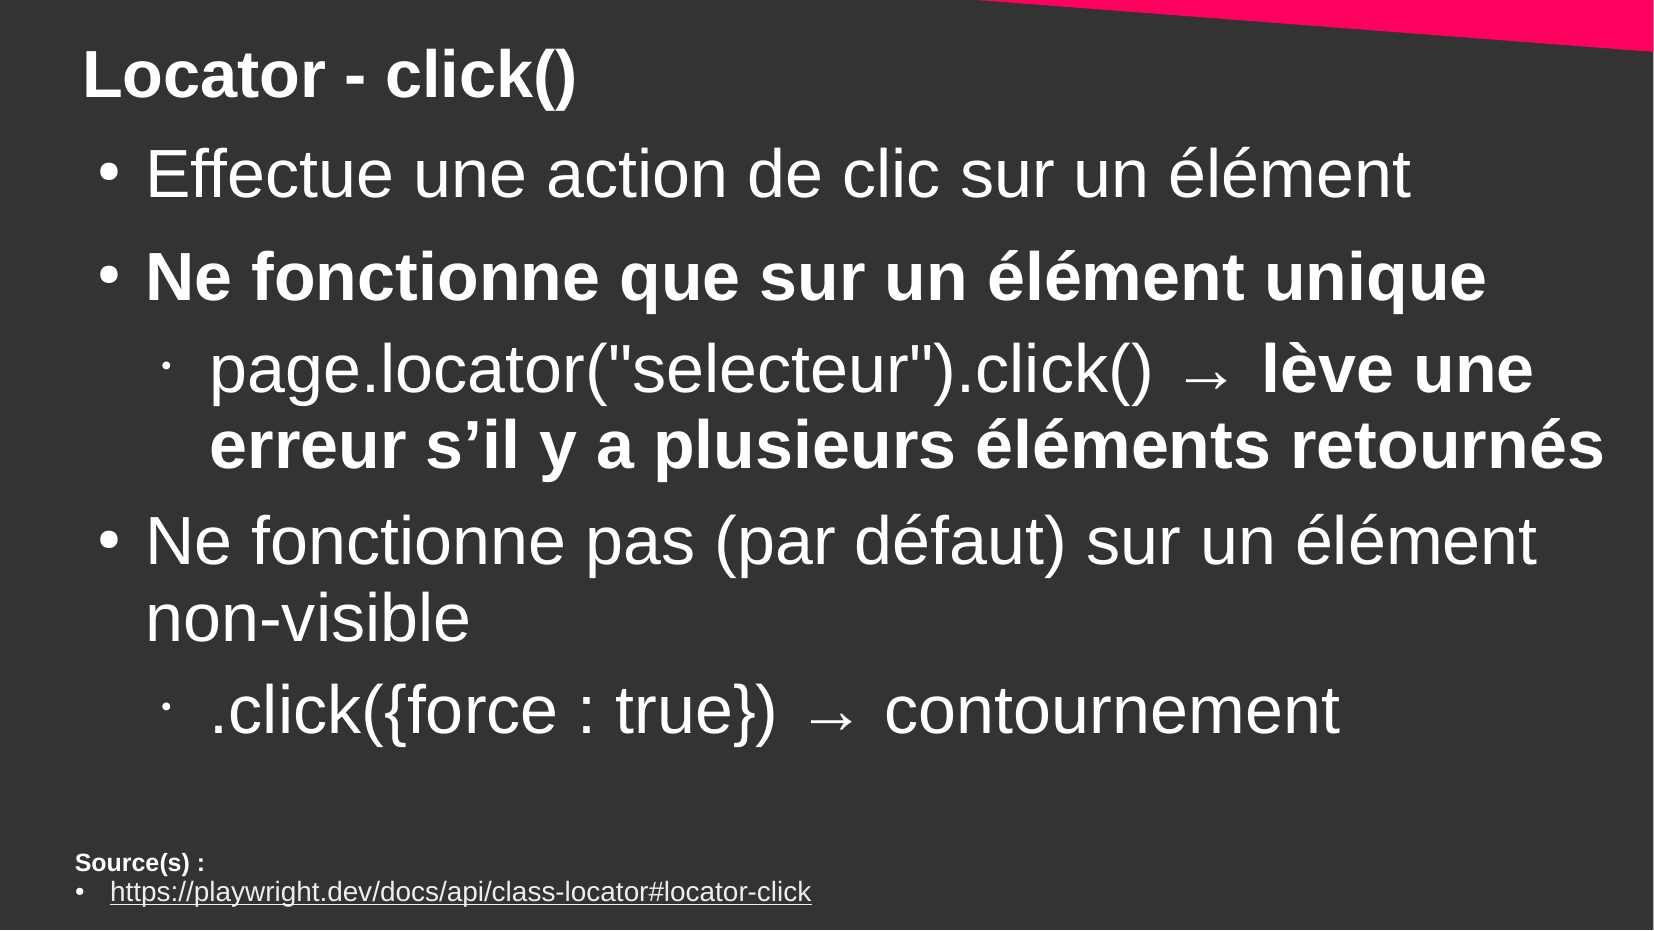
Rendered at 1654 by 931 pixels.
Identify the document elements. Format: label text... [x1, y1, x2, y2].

list Effectue une action de clic sur un élément Ne fonctionne que sur un élément unique page.locator("selecteur").click() → lève une erreur s’il y a plusieurs éléments retournés Ne fonctionne pas (par défaut) sur un élément non-visible .click({force : true}) → contournement [80, 135, 1619, 768]
text_box [976, 0, 1654, 52]
title Locator - click() [82, 37, 799, 114]
text_box Source(s) : https://playwright.dev/docs/api/class-locator#locator-click [60, 791, 1546, 916]
